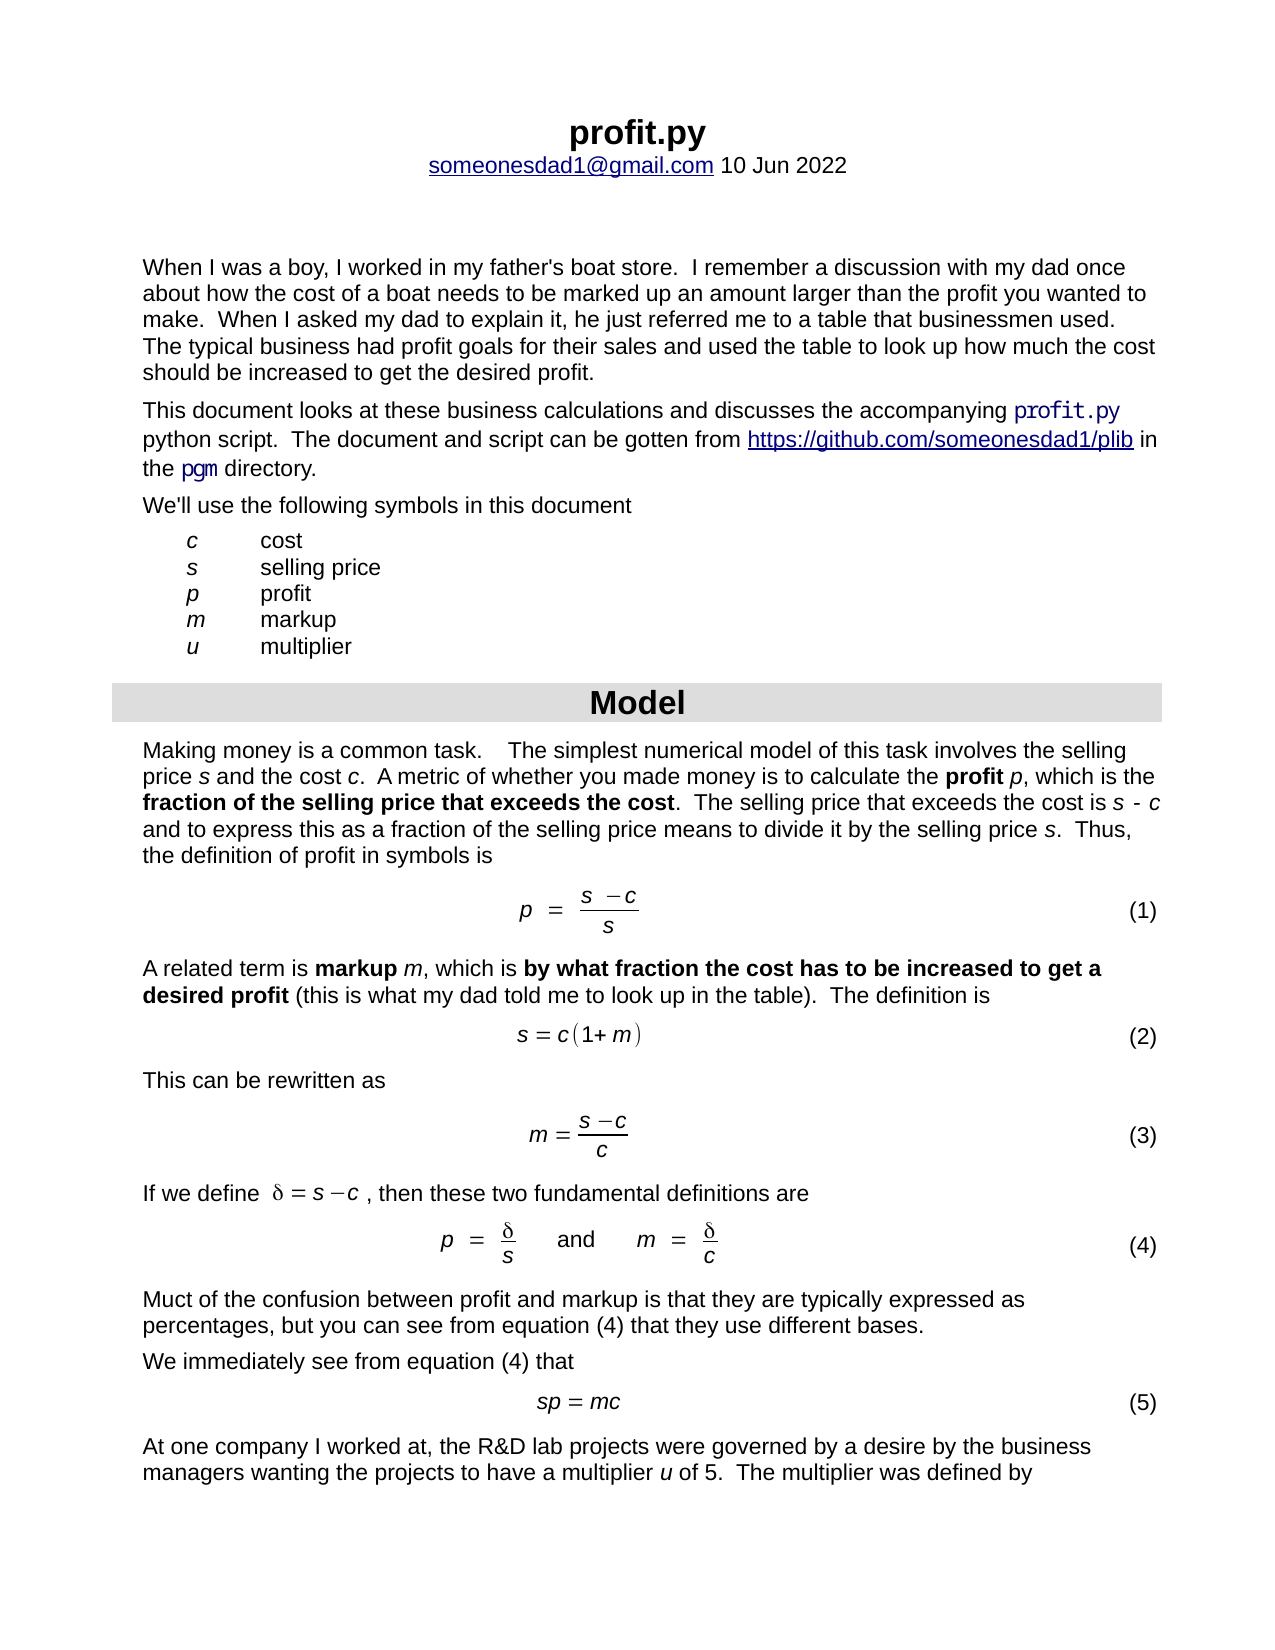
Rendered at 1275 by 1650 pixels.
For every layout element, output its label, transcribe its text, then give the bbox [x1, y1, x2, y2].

table_header [113, 1215, 1046, 1274]
text m markup [186, 606, 1162, 633]
text u multiplier [186, 633, 1162, 659]
text We immediately see from equation (4) that [142, 1348, 1162, 1374]
text Making money is a common task. The simplest numerical model of this task involves the selling price s and the cost c. A metric of whether you made money is to calculate the profit p, which is the fraction of the selling price that exceeds the cost. The selling price that exceeds the cost is s - c and to express this as a fraction of the selling price means to divide it by the selling price s. Thus, the definition of profit in symbols is [142, 737, 1162, 868]
table_header [113, 1017, 1046, 1055]
table_header (4) [1046, 1215, 1162, 1274]
text Muct of the confusion between profit and markup is that they are typically expressed as percentages, but you can see from equation (4) that they use different bases. [142, 1286, 1162, 1339]
table_header [113, 1102, 1046, 1168]
table_header [113, 877, 1046, 943]
table_header (1) [1046, 877, 1162, 943]
text A related term is markup m, which is by what fraction the cost has to be increased to get a desired profit (this is what my dad told me to look up in the table). The definition is [142, 955, 1162, 1008]
text p profit [186, 580, 1162, 606]
table_header [113, 1383, 1046, 1421]
text At one company I worked at, the R&D lab projects were governed by a desire by the business managers wanting the projects to have a multiplier u of 5. The multiplier was defined by [142, 1433, 1162, 1485]
subtitle Model [112, 683, 1162, 722]
table_header (5) [1046, 1383, 1162, 1421]
subtitle someonesdad1@gmail.com 10 Jun 2022 [112, 152, 1162, 178]
table_header (3) [1046, 1102, 1162, 1168]
text c cost [186, 527, 1162, 554]
title profit.py [112, 112, 1162, 152]
text This can be rewritten as [142, 1067, 1162, 1093]
text When I was a boy, I worked in my father's boat store. I remember a discussion with my dad once about how the cost of a boat needs to be marked up an amount larger than the profit you wanted to make. When I asked my dad to explain it, he just referred me to a table that businessmen used. The typical business had profit goals for their sales and used the table to look up how much the cost should be increased to get the desired profit. [142, 253, 1162, 385]
text This document looks at these business calculations and discusses the accompanying profit.py python script. The document and script can be gotten from https://github.com/someonesdad1/plib in the pgm directory. [142, 394, 1162, 483]
text We'll use the following symbols in this document [142, 492, 1162, 518]
table_header (2) [1046, 1017, 1162, 1055]
text If we define , then these two fundamental definitions are [142, 1180, 1162, 1206]
text s selling price [186, 554, 1162, 580]
